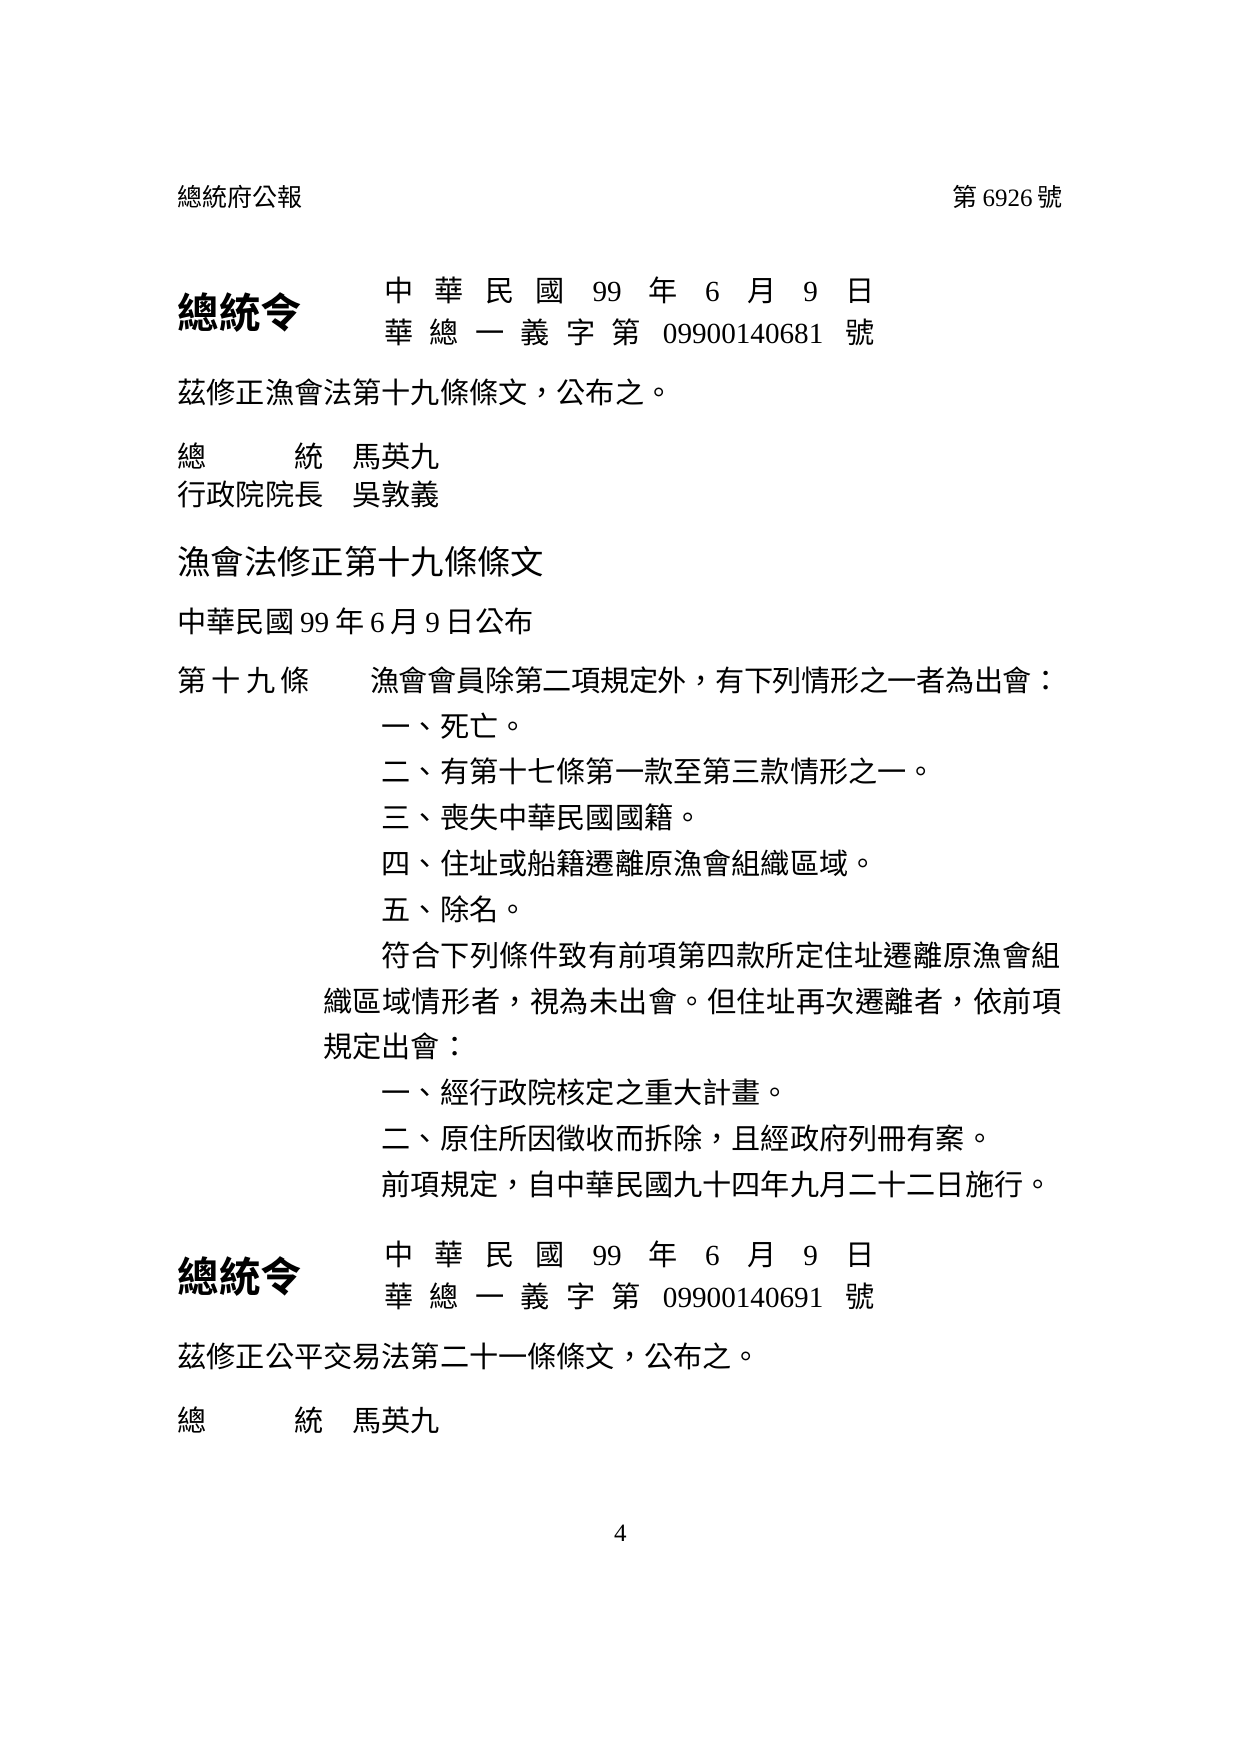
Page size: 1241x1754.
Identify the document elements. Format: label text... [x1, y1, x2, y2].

text 茲修正公平交易法第二十一條條文，公布之。 [177, 1331, 1063, 1376]
table_header 總統令 [174, 266, 381, 354]
text 漁會法修正第十九條條文 [177, 538, 1063, 584]
table_header 總統令 [174, 1230, 381, 1318]
text 符合下列條件致有前項第四款所定住址遷離原漁會組織區域情形者，視為未出會。但住址再次遷離者，依前項規定出會： [323, 929, 1063, 1067]
text 二、有第十七條第一款至第三款情形之一。 [381, 746, 1063, 792]
text 四、住址或船籍遷離原漁會組織區域。 [381, 838, 1063, 884]
text 五、除名。 [381, 884, 1063, 929]
text 第十九條 漁會會員除第二項規定外，有下列情形之一者為出會： [177, 654, 1063, 700]
text 中華民國99年6月9日公布 [177, 596, 1063, 642]
text 總 統 馬英九 [177, 438, 1063, 475]
table_header 中華民國99年6月9日 華總一義字第09900140681號 [381, 266, 877, 354]
text 茲修正漁會法第十九條條文，公布之。 [177, 367, 1063, 413]
text 一、死亡。 [381, 700, 1063, 746]
table_header 中華民國99年6月9日 華總一義字第09900140691號 [381, 1230, 877, 1318]
text 一、經行政院核定之重大計畫。 [381, 1067, 1063, 1113]
text 總 統 馬英九 [177, 1401, 1063, 1439]
text 二、原住所因徵收而拆除，且經政府列冊有案。 [381, 1113, 1063, 1159]
text 行政院院長 吳敦義 [177, 475, 1063, 513]
text 前項規定，自中華民國九十四年九月二十二日施行。 [323, 1159, 1063, 1204]
text 三、喪失中華民國國籍。 [381, 792, 1063, 838]
